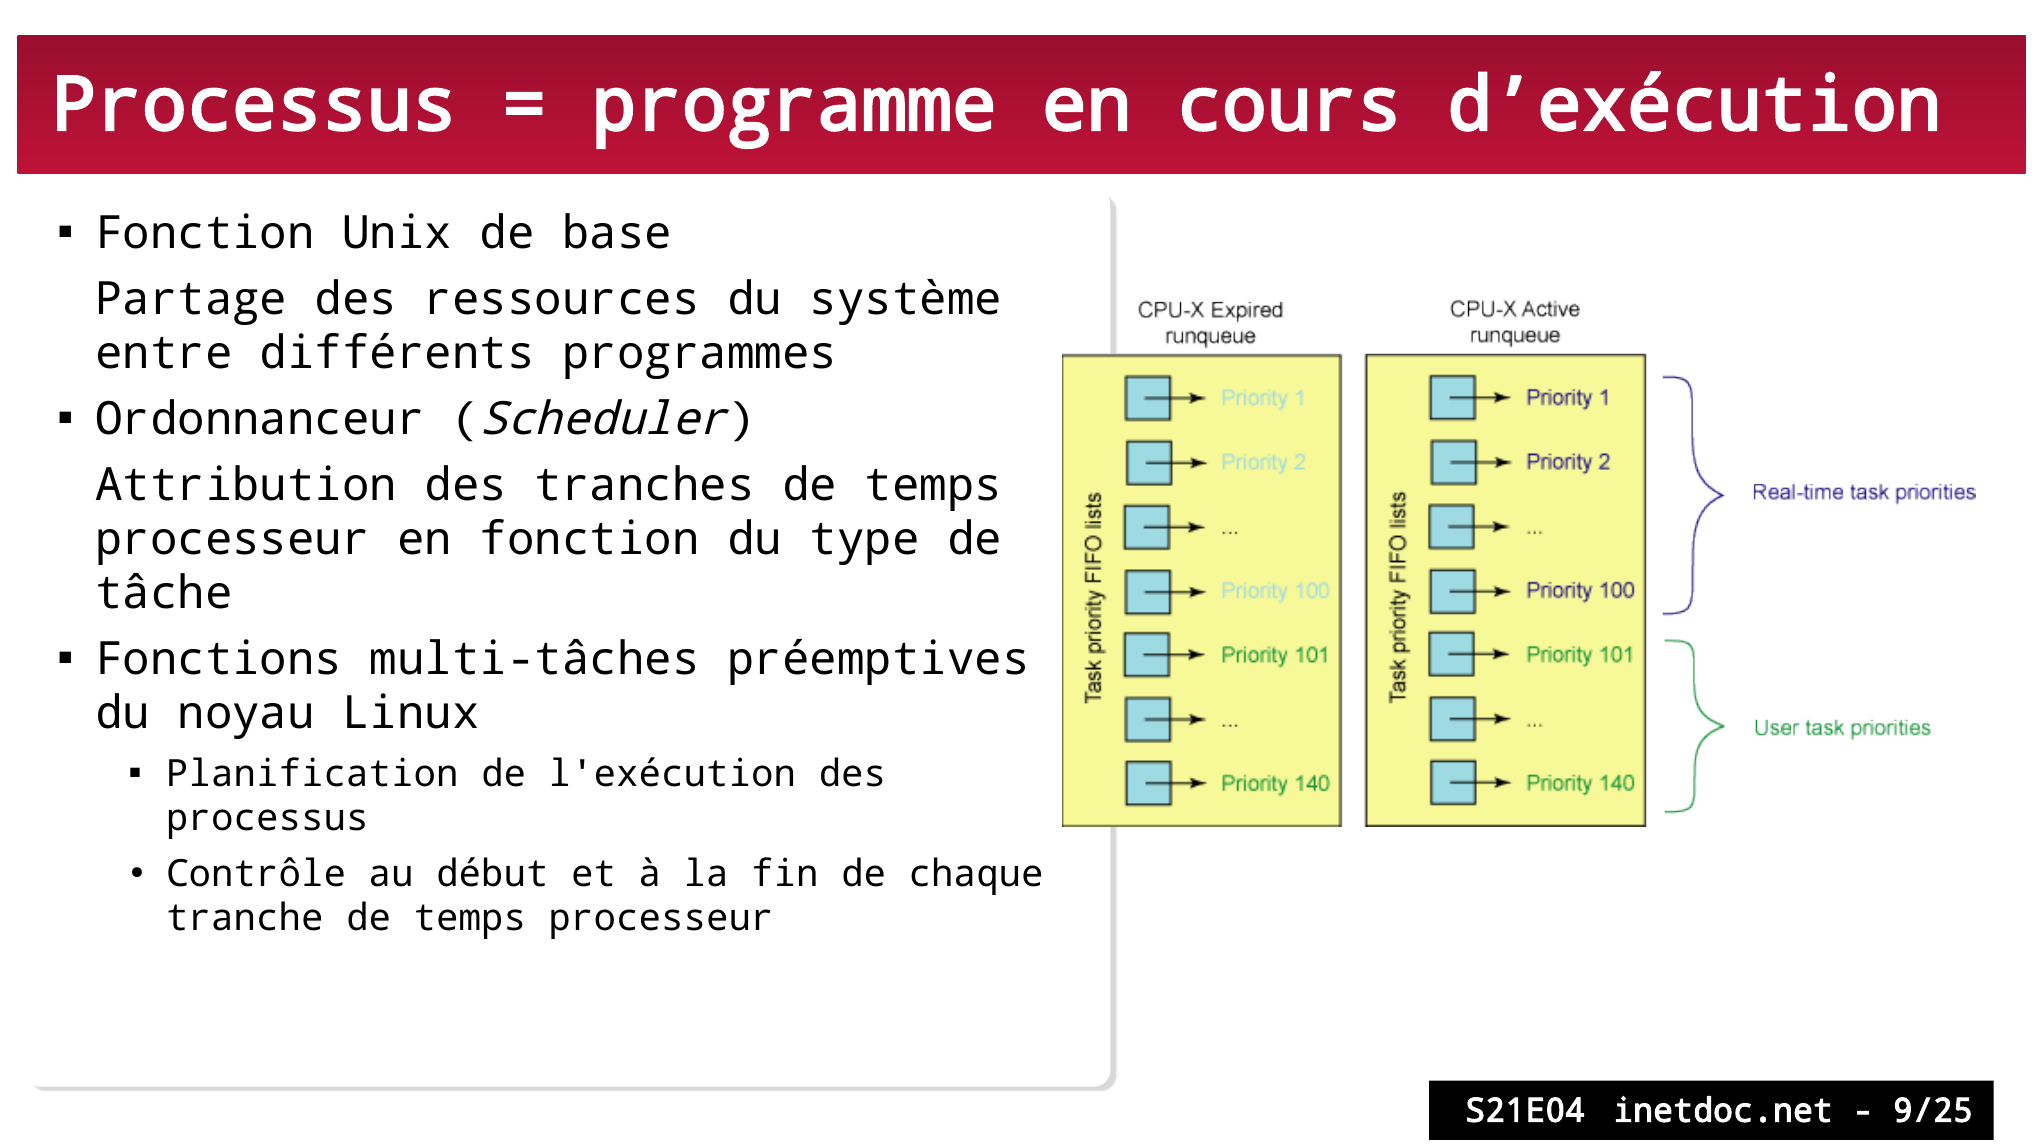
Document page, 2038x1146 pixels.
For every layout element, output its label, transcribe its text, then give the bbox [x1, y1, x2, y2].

picture [1062, 295, 1976, 827]
text_box Fonction Unix de base Partage des ressources du système entre différents programmes Ordonnanceur (Scheduler) Attribution des tranches de temps processeur en fonction du type de tâche Fonctions multi-tâches préemptives du noyau Linux Planification de l'exécution des processus Contrôle au début et à la fin de chaque tranche de temps processeur [23, 188, 1111, 1087]
text_box S21E04 inetdoc.net - <numéro>/25 [1429, 1080, 1994, 1140]
text_box Processus = programme en cours d’exécution [17, 35, 2026, 174]
